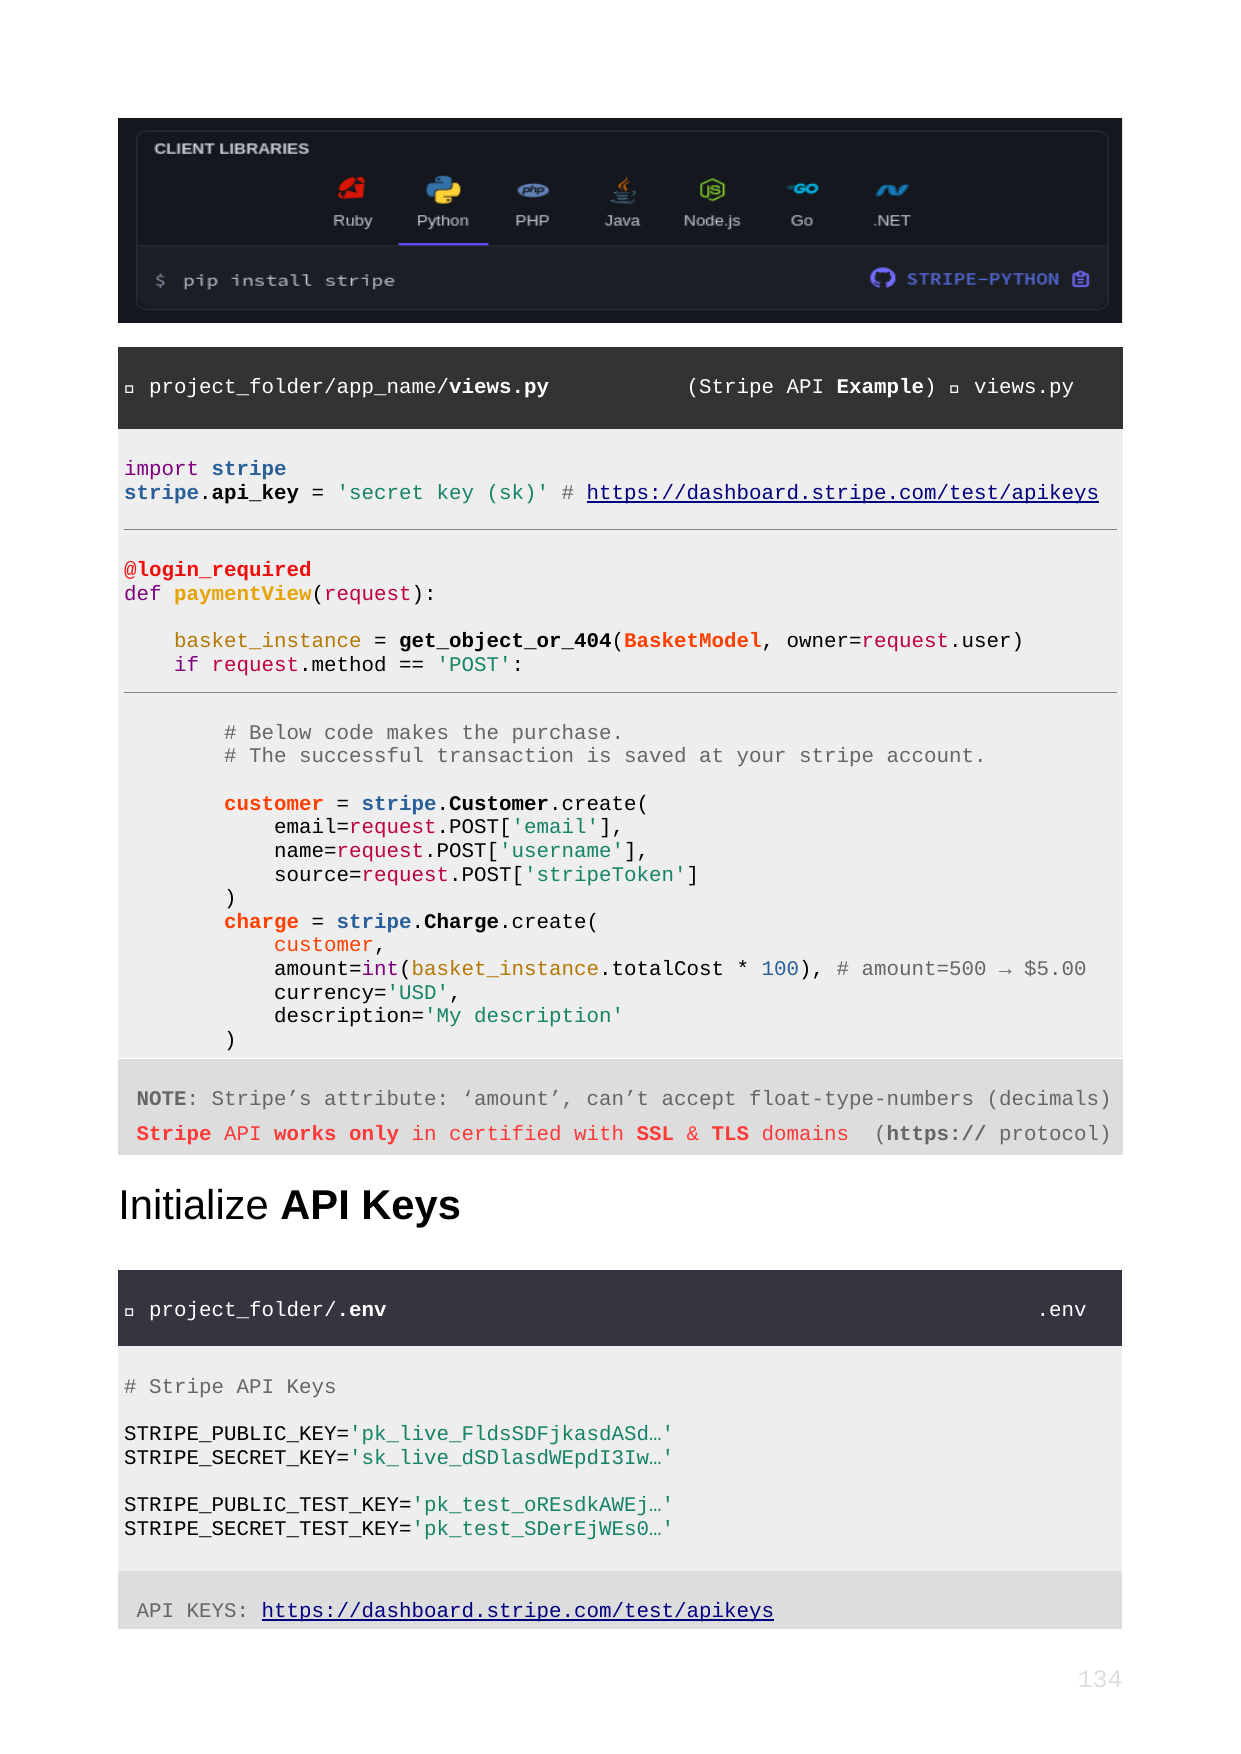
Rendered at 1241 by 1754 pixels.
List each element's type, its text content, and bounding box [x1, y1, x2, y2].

table_header 📝 project_folder/app_name/views.py (Stripe API Example) 🐍 views.py [118, 347, 1123, 429]
picture [118, 118, 1123, 323]
table_cell NOTE: Stripe’s attribute: ‘amount’, can’t accept float-type-numbers (decimals) Stripe API works only in certified with SSL & TLS domains (https:// protocol) [118, 1059, 1123, 1155]
table_cell import stripe stripe.api_key = 'secret key (sk)' # https://dashboard.stripe.com/test/apikeys @login_required def paymentView(request): basket_instance = get_object_or_404(BasketModel, owner=request.user) if request.method == 'POST': # Below code makes the purchase. # The successful transaction is saved at your stripe account. customer = stripe.Customer.create( email=request.POST['email'], name=request.POST['username'], source=request.POST['stripeToken'] ) charge = stripe.Charge.create( customer, amount=int(basket_instance.totalCost * 100), # amount=500 → $5.00 currency='USD', description='My description' ) [118, 429, 1123, 1058]
table_cell API KEYS: https://dashboard.stripe.com/test/apikeys [118, 1571, 1122, 1629]
table_cell # Stripe API Keys STRIPE_PUBLIC_KEY='pk_live_FldsSDFjkasdASd…' STRIPE_SECRET_KEY='sk_live_dSDlasdWEpdI3Iw…' STRIPE_PUBLIC_TEST_KEY='pk_test_oREsdkAWEj…' STRIPE_SECRET_TEST_KEY='pk_test_SDerEjWEs0…' [118, 1346, 1122, 1571]
subtitle Initialize API Keys [118, 1181, 1122, 1229]
table_header 📝 project_folder/.env .env [118, 1270, 1122, 1346]
